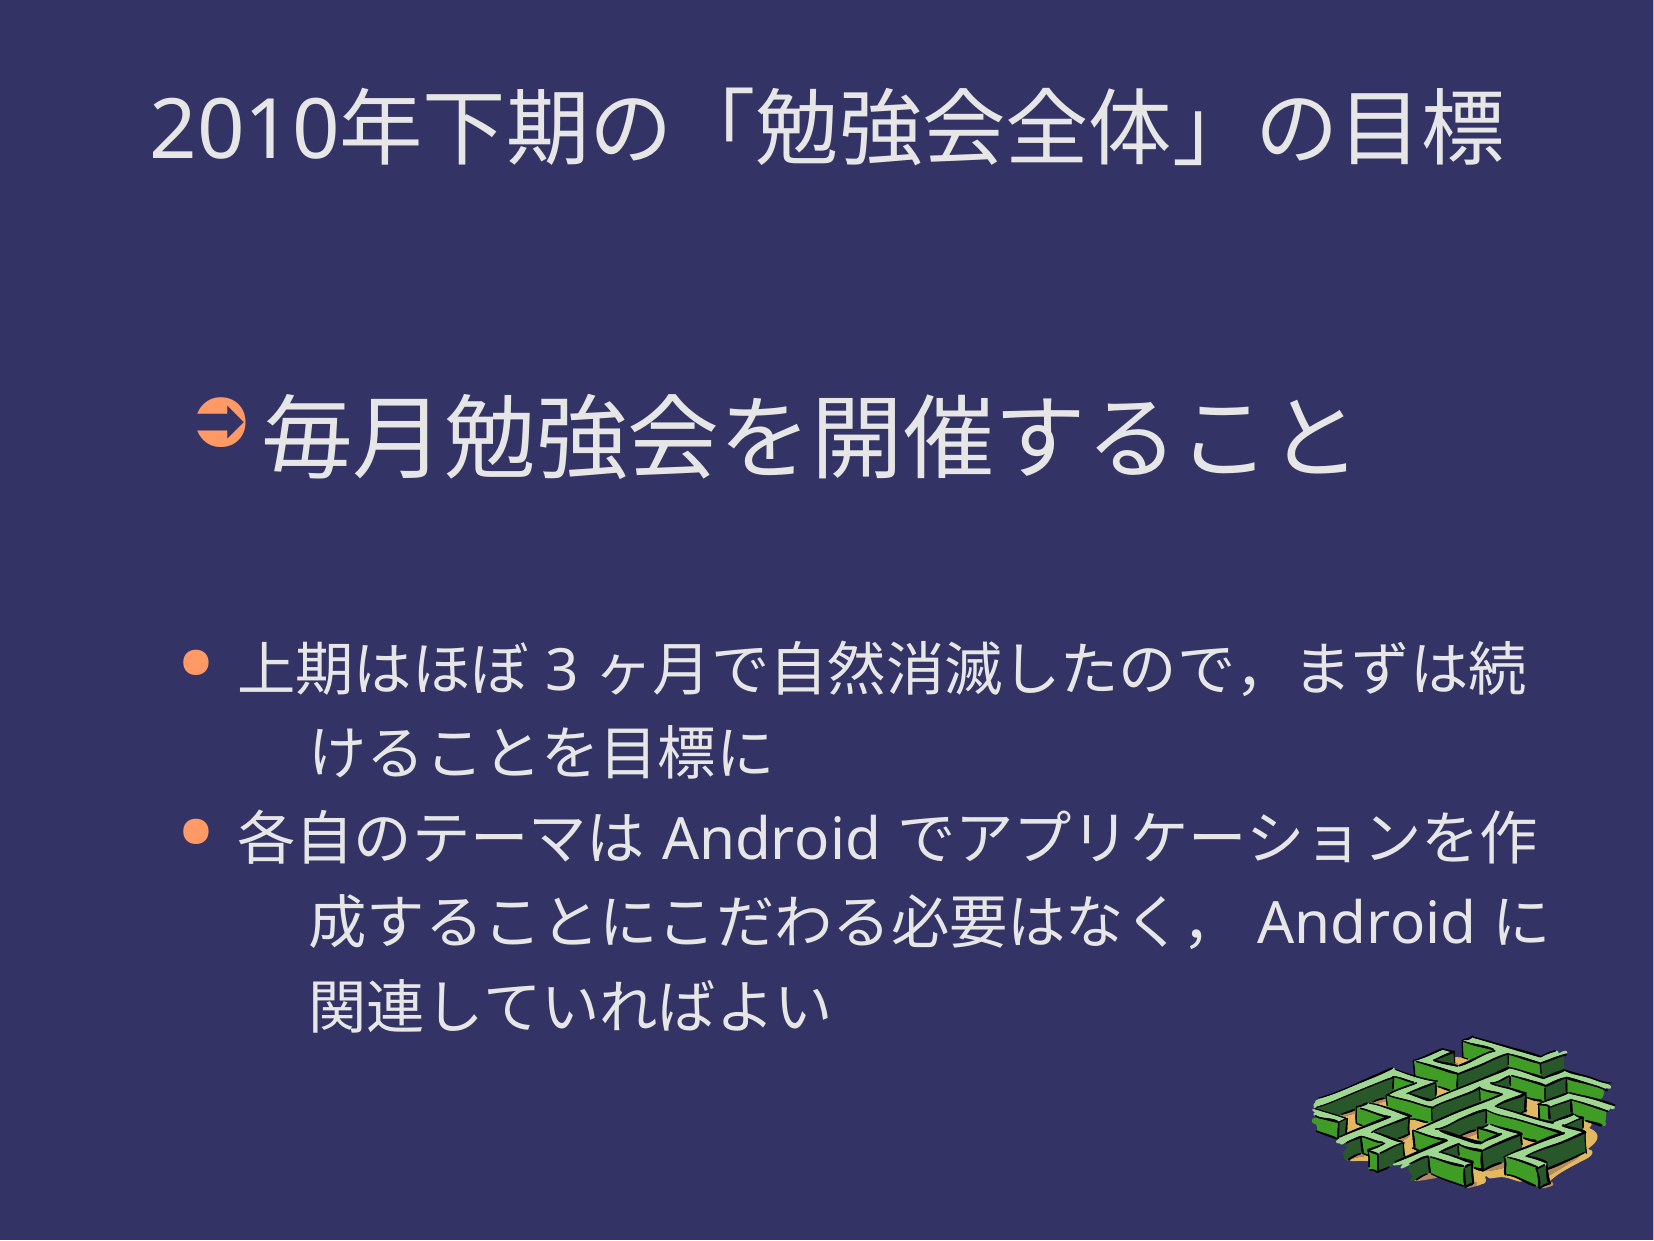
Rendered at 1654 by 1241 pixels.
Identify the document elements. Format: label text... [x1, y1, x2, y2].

title 2010年下期の「勉強会全体」の目標 [121, 19, 1534, 227]
list 毎月勉強会を開催すること 上期はほぼ3ヶ月で自然消滅したので，まずは続けることを目標に 各自のテーマはAndroidでアプリケーションを作成することにこだわる必要はなく，Androidに関連していればよい [178, 364, 1570, 1147]
